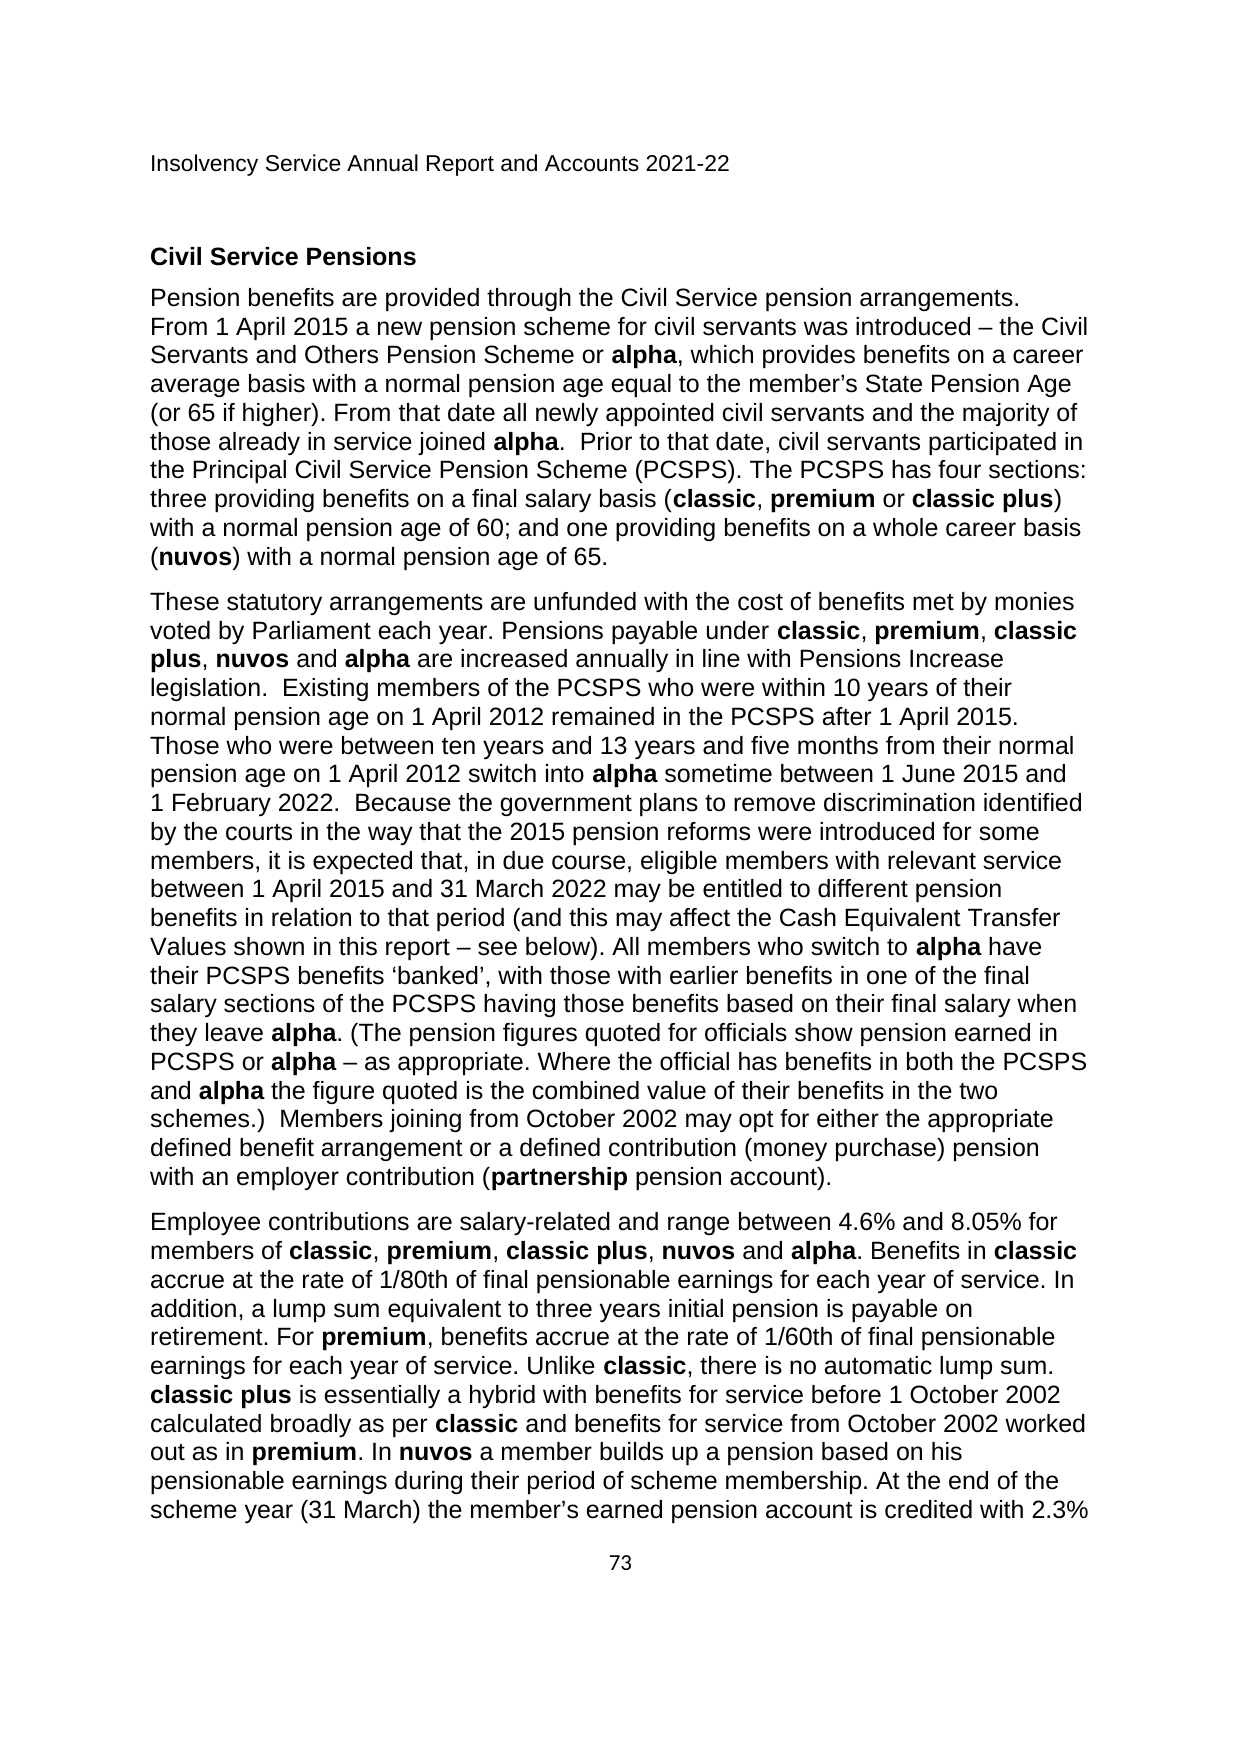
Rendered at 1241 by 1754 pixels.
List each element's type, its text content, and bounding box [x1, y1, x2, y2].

text Pension benefits are provided through the Civil Service pension arrangements. From 1 April 2015 a new pension scheme for civil servants was introduced – the Civil Servants and Others Pension Scheme or alpha, which provides benefits on a career average basis with a normal pension age equal to the member’s State Pension Age (or 65 if higher). From that date all newly appointed civil servants and the majority of those already in service joined alpha. Prior to that date, civil servants participated in the Principal Civil Service Pension Scheme (PCSPS). The PCSPS has four sections: three providing benefits on a final salary basis (classic, premium or classic plus) with a normal pension age of 60; and one providing benefits on a whole career basis (nuvos) with a normal pension age of 65. [150, 283, 1090, 570]
text Employee contributions are salary-related and range between 4.6% and 8.05% for members of classic, premium, classic plus, nuvos and alpha. Benefits in classic accrue at the rate of 1/80th of final pensionable earnings for each year of service. In addition, a lump sum equivalent to three years initial pension is payable on retirement. For premium, benefits accrue at the rate of 1/60th of final pensionable earnings for each year of service. Unlike classic, there is no automatic lump sum. classic plus is essentially a hybrid with benefits for service before 1 October 2002 calculated broadly as per classic and benefits for service from October 2002 worked out as in premium. In nuvos a member builds up a pension based on his pensionable earnings during their period of scheme membership. At the end of the scheme year (31 March) the member’s earned pension account is credited with 2.3% [150, 1207, 1090, 1524]
text These statutory arrangements are unfunded with the cost of benefits met by monies voted by Parliament each year. Pensions payable under classic, premium, classic plus, nuvos and alpha are increased annually in line with Pensions Increase legislation. Existing members of the PCSPS who were within 10 years of their normal pension age on 1 April 2012 remained in the PCSPS after 1 April 2015. Those who were between ten years and 13 years and five months from their normal pension age on 1 April 2012 switch into alpha sometime between 1 June 2015 and 1 February 2022. Because the government plans to remove discrimination identified by the courts in the way that the 2015 pension reforms were introduced for some members, it is expected that, in due course, eligible members with relevant service between 1 April 2015 and 31 March 2022 may be entitled to different pension benefits in relation to that period (and this may affect the Cash Equivalent Transfer Values shown in this report – see below). All members who switch to alpha have their PCSPS benefits ‘banked’, with those with earlier benefits in one of the final salary sections of the PCSPS having those benefits based on their final salary when they leave alpha. (The pension figures quoted for officials show pension earned in PCSPS or alpha – as appropriate. Where the official has benefits in both the PCSPS and alpha the figure quoted is the combined value of their benefits in the two schemes.) Members joining from October 2002 may opt for either the appropriate defined benefit arrangement or a defined contribution (money purchase) pension with an employer contribution (partnership pension account). [150, 587, 1090, 1191]
subtitle Civil Service Pensions [150, 242, 1090, 270]
